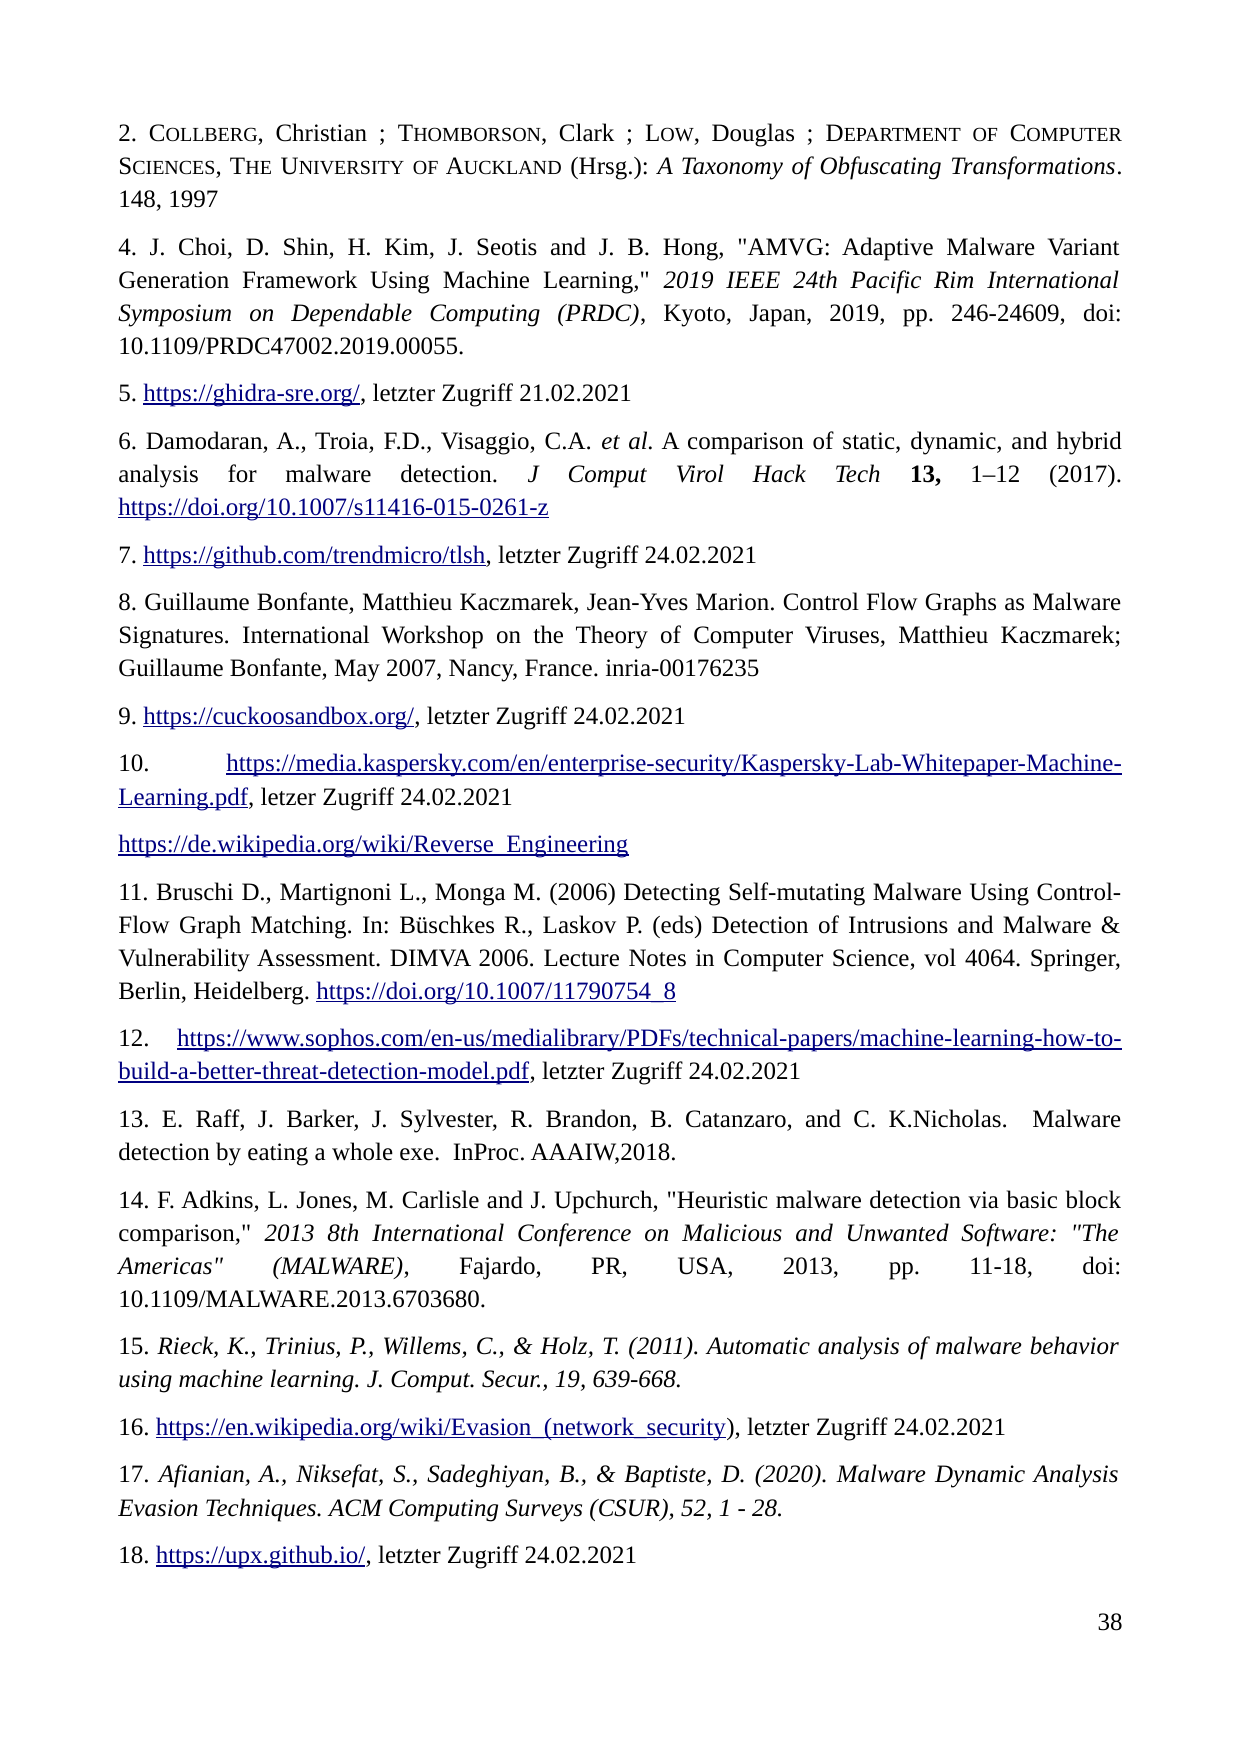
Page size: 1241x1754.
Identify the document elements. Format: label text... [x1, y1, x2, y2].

text 17. Afianian, A., Niksefat, S., Sadeghiyan, B., & Baptiste, D. (2020). Malware Dynamic Analysis Evasion Techniques. ACM Computing Surveys (CSUR), 52, 1 - 28. [118, 1459, 1122, 1521]
text 7. https://github.com/trendmicro/tlsh, letzter Zugriff 24.02.2021 [118, 540, 1122, 568]
text 11. Bruschi D., Martignoni L., Monga M. (2006) Detecting Self-mutating Malware Using Control-Flow Graph Matching. In: Büschkes R., Laskov P. (eds) Detection of Intrusions and Malware & Vulnerability Assessment. DIMVA 2006. Lecture Notes in Computer Science, vol 4064. Springer, Berlin, Heidelberg. https://doi.org/10.1007/11790754_8 [118, 877, 1122, 1004]
text 8. Guillaume Bonfante, Matthieu Kaczmarek, Jean-Yves Marion. Control Flow Graphs as Malware Signatures. International Workshop on the Theory of Computer Viruses, Matthieu Kaczmarek; Guillaume Bonfante, May 2007, Nancy, France. inria-00176235 [118, 587, 1122, 682]
text 13. E. Raff, J. Barker, J. Sylvester, R. Brandon, B. Catanzaro, and C. K.Nicholas. Malware detection by eating a whole exe. InProc. AAAIW,2018. [118, 1104, 1122, 1166]
text 16. https://en.wikipedia.org/wiki/Evasion_(network_security), letzter Zugriff 24.02.2021 [118, 1412, 1122, 1441]
text 15. Rieck, K., Trinius, P., Willems, C., & Holz, T. (2011). Automatic analysis of malware behavior using machine learning. J. Comput. Secur., 19, 639-668. [118, 1331, 1122, 1393]
text 14. F. Adkins, L. Jones, M. Carlisle and J. Upchurch, "Heuristic malware detection via basic block comparison," 2013 8th International Conference on Malicious and Unwanted Software: "The Americas" (MALWARE), Fajardo, PR, USA, 2013, pp. 11-18, doi: 10.1109/MALWARE.2013.6703680. [118, 1185, 1122, 1312]
text https://de.wikipedia.org/wiki/Reverse_Engineering [118, 829, 1122, 858]
text 2. Collberg, Christian ; Thomborson, Clark ; Low, Douglas ; Department of Computer Sciences, The University of Auckland (Hrsg.): A Taxonomy of Obfuscating Transformations. 148, 1997 [118, 118, 1122, 213]
text 18. https://upx.github.io/, letzter Zugriff 24.02.2021 [118, 1540, 1122, 1569]
text 6. Damodaran, A., Troia, F.D., Visaggio, C.A. et al. A comparison of static, dynamic, and hybrid analysis for malware detection. J Comput Virol Hack Tech 13, 1–12 (2017). https://doi.org/10.1007/s11416-015-0261-z [118, 426, 1122, 521]
text 12. https://www.sophos.com/en-us/medialibrary/PDFs/technical-papers/machine-learning-how-to-build-a-better-threat-detection-model.pdf, letzter Zugriff 24.02.2021 [118, 1023, 1122, 1085]
text 10. https://media.kaspersky.com/en/enterprise-security/Kaspersky-Lab-Whitepaper-Machine-Learning.pdf, letzer Zugriff 24.02.2021 [118, 748, 1122, 810]
text 9. https://cuckoosandbox.org/, letzter Zugriff 24.02.2021 [118, 701, 1122, 730]
text 5. https://ghidra-sre.org/, letzter Zugriff 21.02.2021 [118, 378, 1122, 407]
text 4. J. Choi, D. Shin, H. Kim, J. Seotis and J. B. Hong, "AMVG: Adaptive Malware Variant Generation Framework Using Machine Learning," 2019 IEEE 24th Pacific Rim International Symposium on Dependable Computing (PRDC), Kyoto, Japan, 2019, pp. 246-24609, doi: 10.1109/PRDC47002.2019.00055. [118, 232, 1122, 359]
